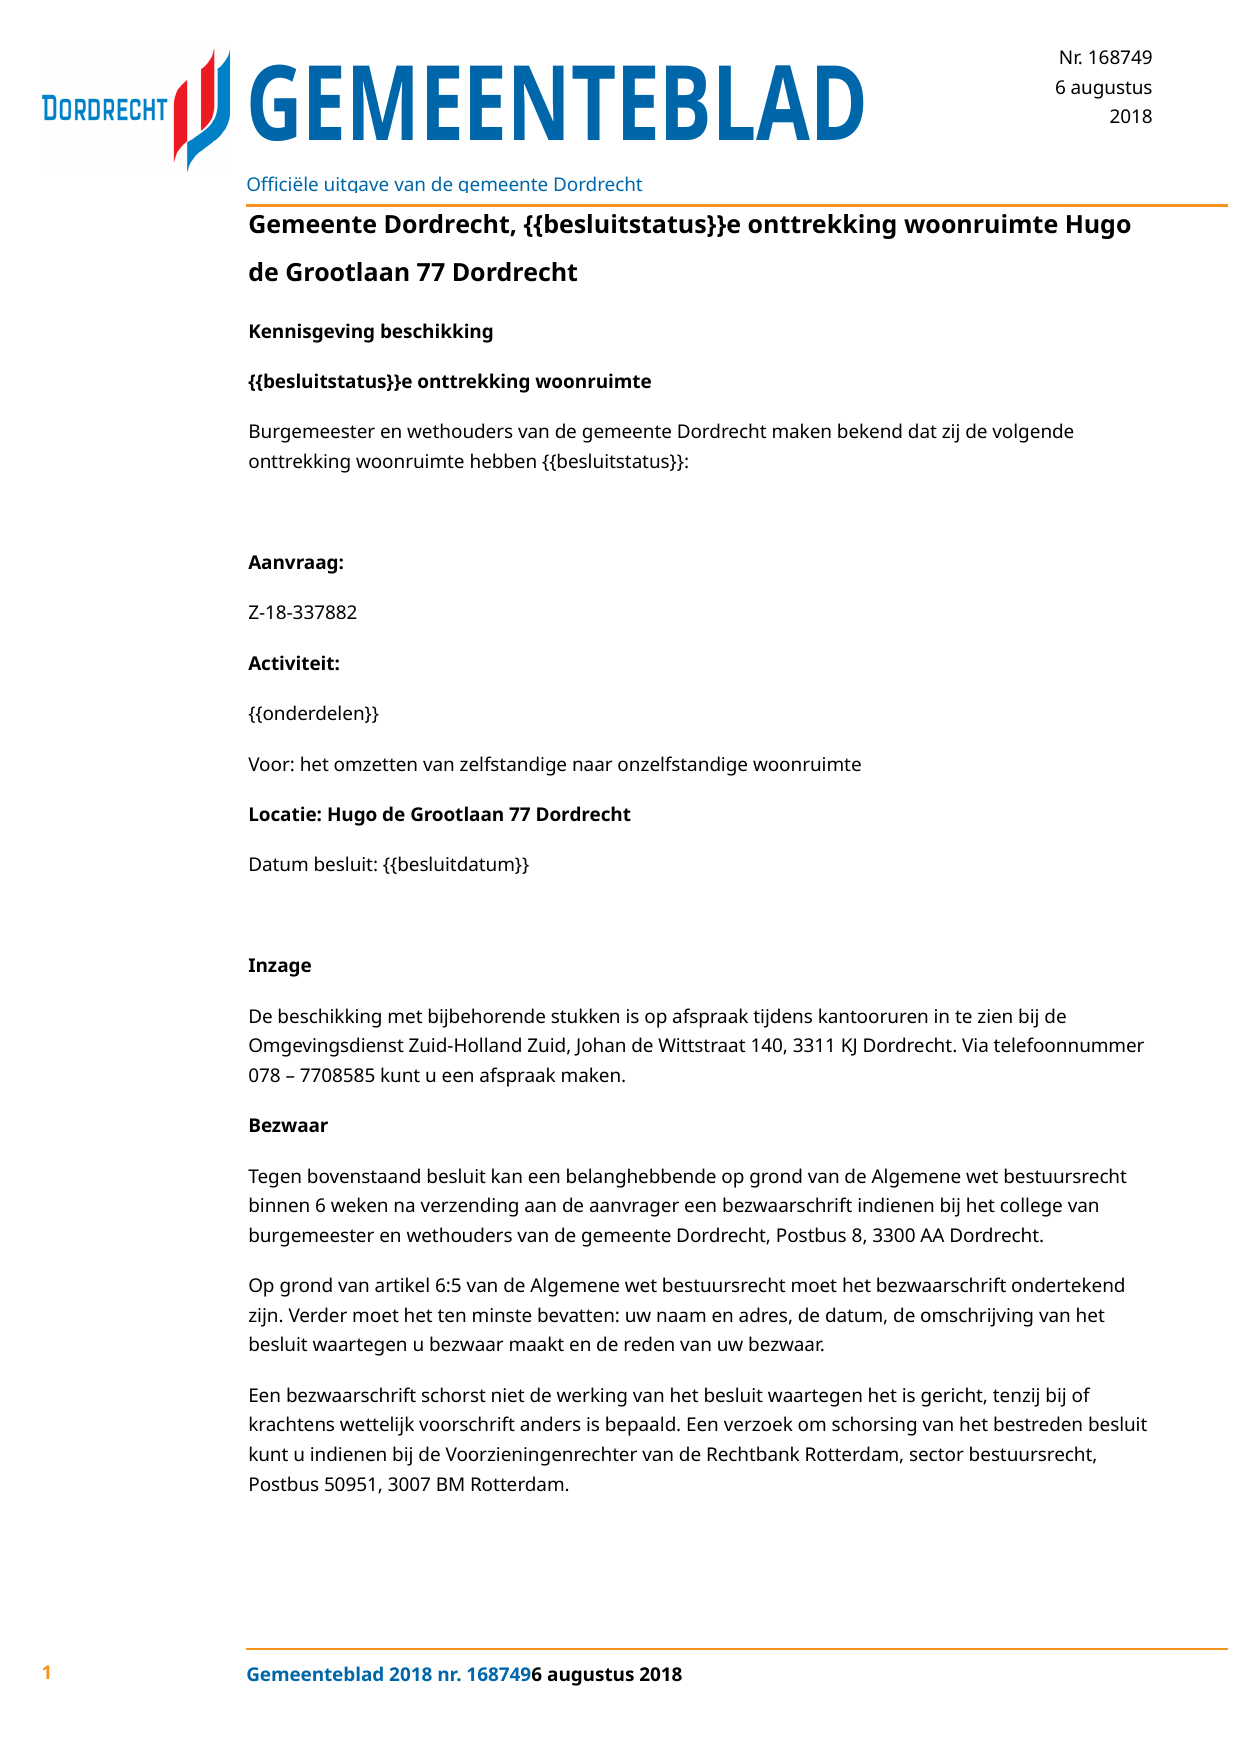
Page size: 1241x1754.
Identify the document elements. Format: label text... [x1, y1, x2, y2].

text Burgemeester en wethouders van de gemeente Dordrecht maken bekend dat zij de volgende onttrekking woonruimte hebben {{besluitstatus}}: [248, 419, 1152, 474]
text Bezwaar [248, 1112, 1152, 1138]
text Op grond van artikel 6:5 van de Algemene wet bestuursrecht moet het bezwaarschrift ondertekend zijn. Verder moet het ten minste bevatten: uw naam en adres, de datum, de omschrijving van het besluit waartegen u bezwaar maakt en de reden van uw bezwaar. [248, 1272, 1152, 1357]
text Activiteit: [248, 650, 1152, 676]
text Locatie: Hugo de Grootlaan 77 Dordrecht [248, 801, 1152, 827]
text {{besluitstatus}}e onttrekking woonruimte [248, 368, 1152, 394]
text Aanvraag: [248, 549, 1152, 575]
text Gemeente Dordrecht, {{besluitstatus}}e onttrekking woonruimte Hugo de Grootlaan 77 Dordrecht [248, 207, 1152, 288]
text Een bezwaarschrift schorst niet de werking van het besluit waartegen het is gericht, tenzij bij of krachtens wettelijk voorschrift anders is bepaald. Een verzoek om schorsing van het bestreden besluit kunt u indienen bij de Voorzieningenrechter van de Rechtbank Rotterdam, sector bestuursrecht, Postbus 50951, 3007 BM Rotterdam. [248, 1382, 1152, 1497]
text De beschikking met bijbehorende stukken is op afspraak tijdens kantooruren in te zien bij de Omgevingsdienst Zuid-Holland Zuid, Johan de Wittstraat 140, 3311 KJ Dordrecht. Via telefoonnummer 078 – 7708585 kunt u een afspraak maken. [248, 1003, 1152, 1088]
picture [41, 47, 231, 172]
text Datum besluit: {{besluitdatum}} [248, 852, 1152, 877]
text Kennisgeving beschikking [248, 318, 1152, 344]
text Tegen bovenstaand besluit kan een belanghebbende op grond van de Algemene wet bestuursrecht binnen 6 weken na verzending aan de aanvrager een bezwaarschrift indienen bij het college van burgemeester en wethouders van de gemeente Dordrecht, Postbus 8, 3300 AA Dordrecht. [248, 1163, 1152, 1248]
text Z-18-337882 [248, 599, 1152, 625]
text Voor: het omzetten van zelfstandige naar onzelfstandige woonruimte [248, 751, 1152, 777]
text {{onderdelen}} [248, 700, 1152, 726]
text Inzage [248, 952, 1152, 978]
